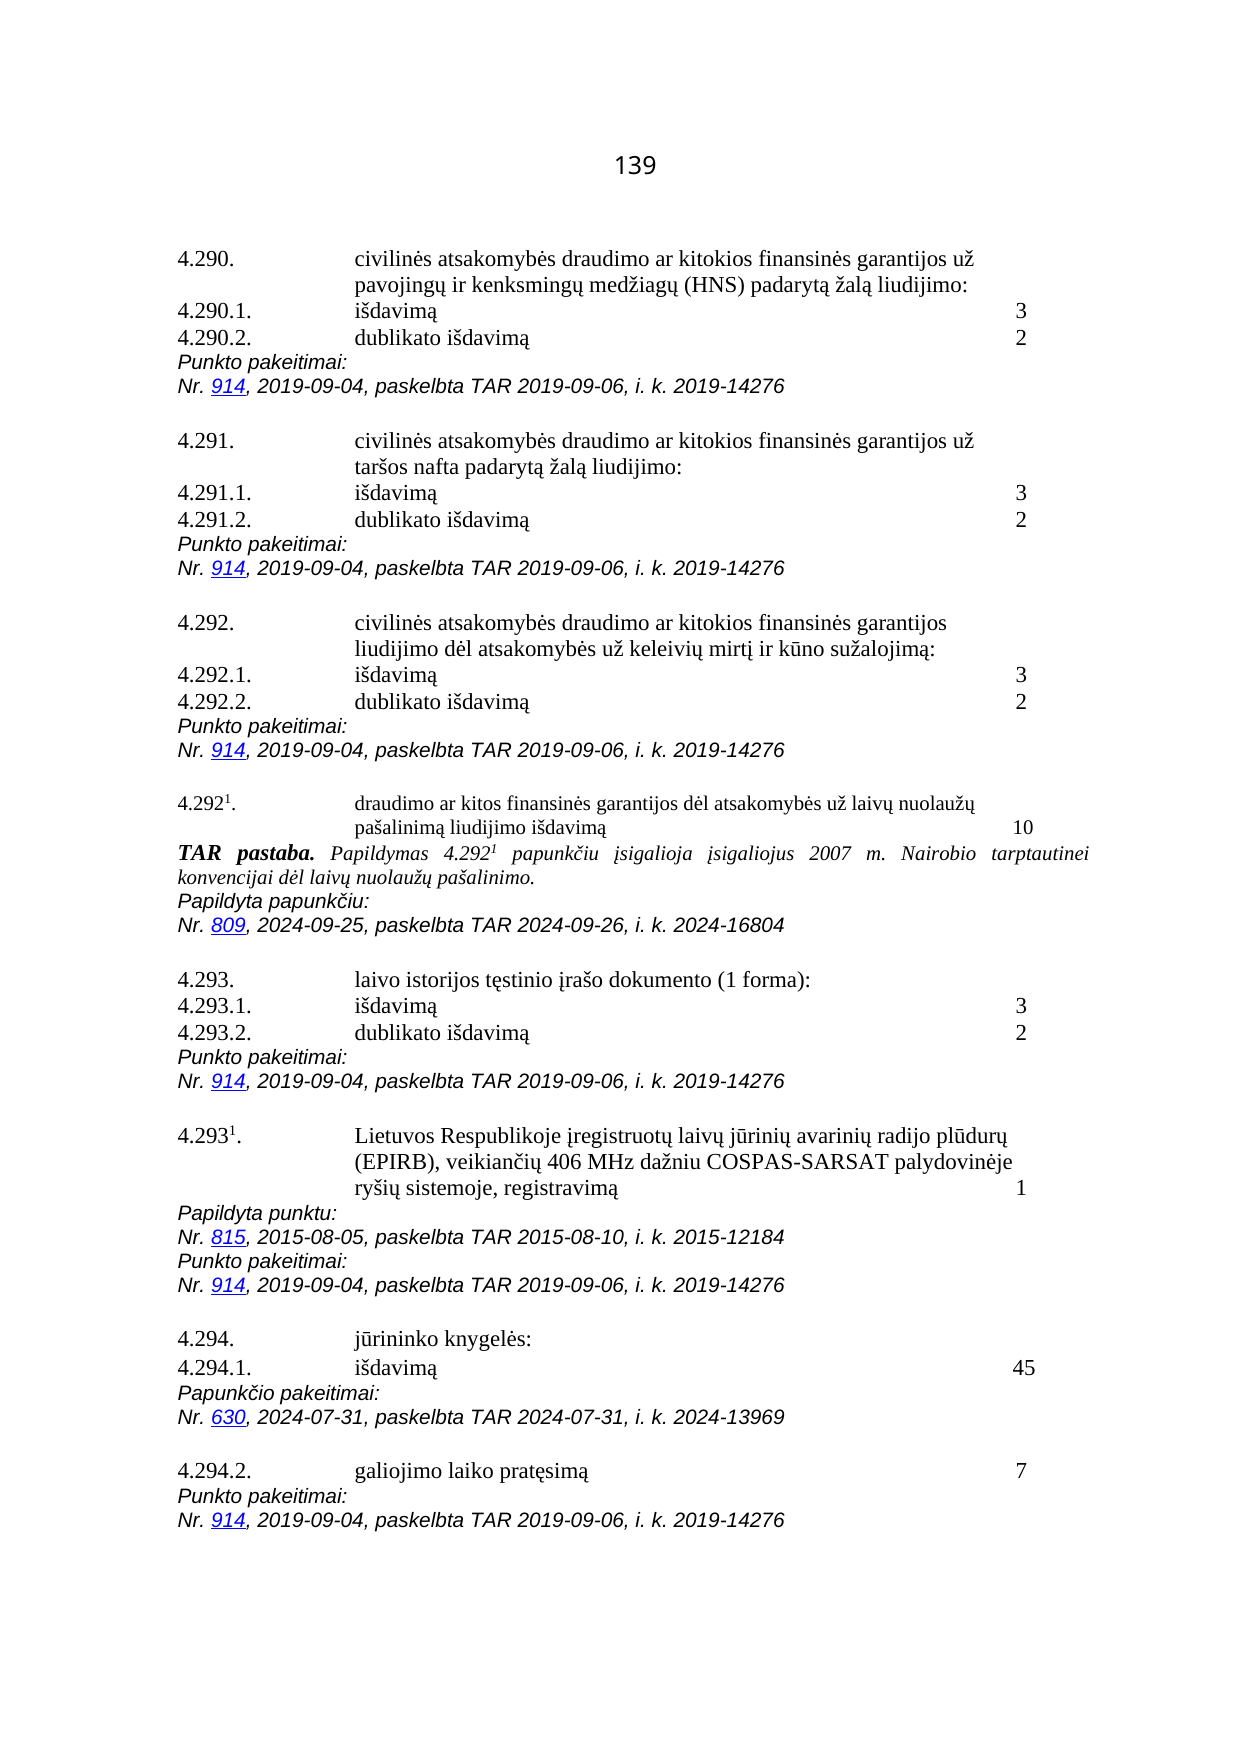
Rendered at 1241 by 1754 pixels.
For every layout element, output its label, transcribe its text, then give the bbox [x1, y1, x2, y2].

text 4.290.1. išdavimą 3 [177, 297, 1033, 324]
text Nr. 809, 2024-09-25, paskelbta TAR 2024-09-26, i. k. 2024-16804 [177, 913, 1092, 937]
text Nr. 914, 2019-09-04, paskelbta TAR 2019-09-06, i. k. 2019-14276 [177, 1507, 1092, 1531]
text 4.294.1. išdavimą 45 [177, 1352, 1092, 1381]
text Punkto pakeitimai: [177, 1249, 1092, 1273]
text Nr. 914, 2019-09-04, paskelbta TAR 2019-09-06, i. k. 2019-14276 [177, 1273, 1092, 1297]
text 4.291.2. dublikato išdavimą 2 [177, 506, 1033, 532]
text 4.291.1. išdavimą 3 [177, 479, 1033, 506]
text Nr. 630, 2024-07-31, paskelbta TAR 2024-07-31, i. k. 2024-13969 [177, 1404, 1092, 1428]
text Punkto pakeitimai: [177, 714, 1092, 738]
text 4.292. civilinės atsakomybės draudimo ar kitokios finansinės garantijos liudijimo dėl atsakomybės už keleivių mirtį ir kūno sužalojimą: [177, 609, 1033, 661]
text Punkto pakeitimai: [177, 1045, 1092, 1069]
text 4.293.1. išdavimą 3 [177, 992, 1092, 1019]
text Nr. 914, 2019-09-04, paskelbta TAR 2019-09-06, i. k. 2019-14276 [177, 556, 1092, 580]
text Nr. 815, 2015-08-05, paskelbta TAR 2015-08-10, i. k. 2015-12184 [177, 1225, 1092, 1249]
text pašalinimą liudijimo išdavimą 10 [177, 815, 1092, 839]
text Papildyta punktu: [177, 1201, 1092, 1225]
text 4.290.2. dublikato išdavimą 2 [177, 324, 1033, 350]
text Nr. 914, 2019-09-04, paskelbta TAR 2019-09-06, i. k. 2019-14276 [177, 374, 1092, 398]
text Nr. 914, 2019-09-04, paskelbta TAR 2019-09-06, i. k. 2019-14276 [177, 738, 1092, 762]
text 4.294.2. galiojimo laiko pratęsimą 7 [177, 1457, 1092, 1483]
text Papunkčio pakeitimai: [177, 1381, 1092, 1404]
text 4.2921. draudimo ar kitos finansinės garantijos dėl atsakomybės už laivų nuolaužų [177, 791, 1092, 815]
text 4.291. civilinės atsakomybės draudimo ar kitokios finansinės garantijos už taršos nafta padarytą žalą liudijimo: [177, 427, 1033, 479]
text Punkto pakeitimai: [177, 532, 1092, 556]
text 4.2931. Lietuvos Respublikoje įregistruotų laivų jūrinių avarinių radijo plūdurų (EPIRB), veikiančių 406 MHz dažniu COSPAS-SARSAT palydovinėje ryšių sistemoje, registravimą 1 [177, 1122, 1033, 1201]
text 4.294. jūrininko knygelės: [177, 1325, 1092, 1352]
text TAR pastaba. Papildymas 4.2921 papunkčiu įsigalioja įsigaliojus 2007 m. Nairobio tarptautinei konvencijai dėl laivų nuolaužų pašalinimo. [177, 839, 1092, 889]
text Nr. 914, 2019-09-04, paskelbta TAR 2019-09-06, i. k. 2019-14276 [177, 1069, 1092, 1093]
text 4.292.2. dublikato išdavimą 2 [177, 688, 1033, 714]
text 4.293.2. dublikato išdavimą 2 [177, 1019, 1092, 1045]
text 4.292.1. išdavimą 3 [177, 661, 1033, 688]
text Punkto pakeitimai: [177, 1483, 1092, 1507]
text 4.293. laivo istorijos tęstinio įrašo dokumento (1 forma): [177, 966, 1092, 992]
text Punkto pakeitimai: [177, 350, 1092, 374]
text Papildyta papunkčiu: [177, 889, 1092, 913]
text 4.290. civilinės atsakomybės draudimo ar kitokios finansinės garantijos už pavojingų ir kenksmingų medžiagų (HNS) padarytą žalą liudijimo: [177, 244, 1033, 297]
